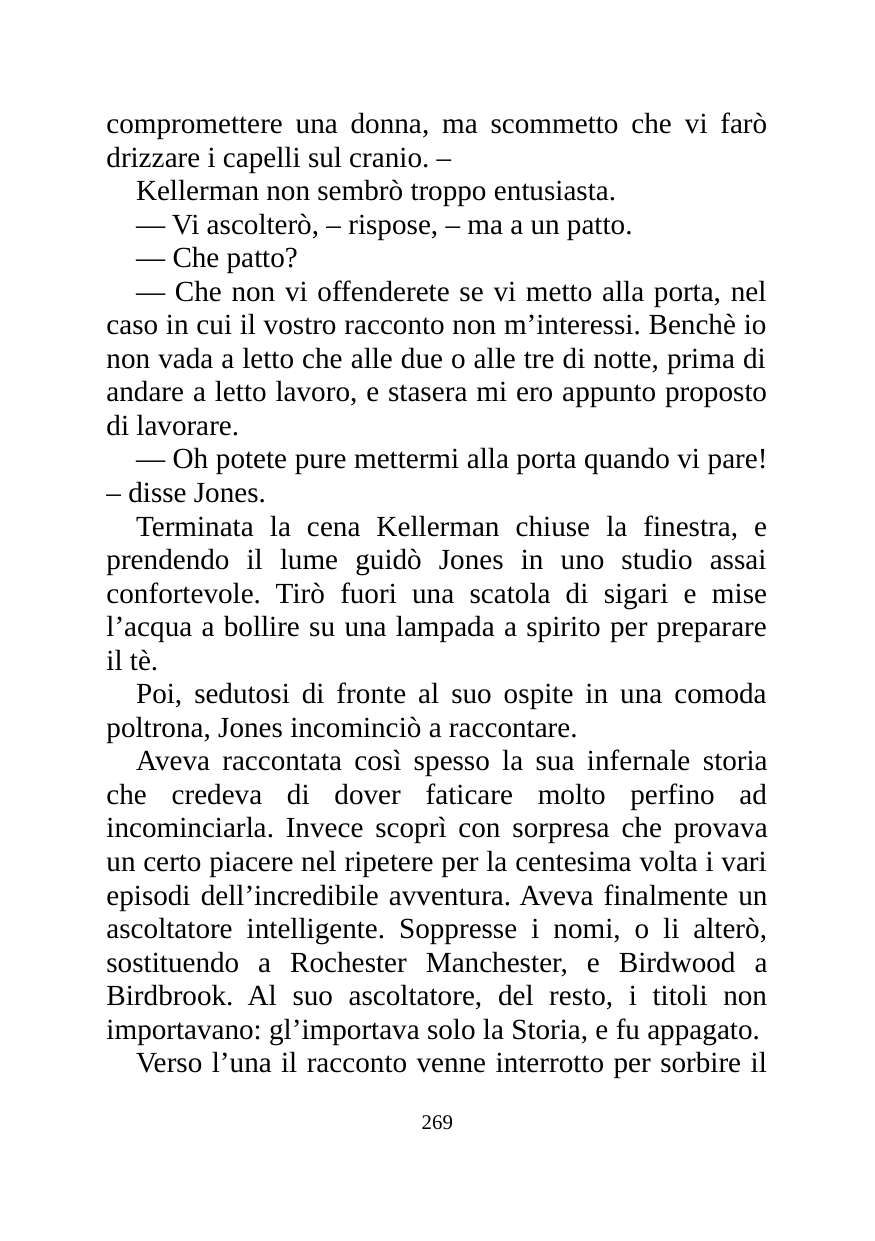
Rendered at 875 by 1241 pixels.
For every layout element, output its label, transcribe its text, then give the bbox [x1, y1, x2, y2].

text — Vi ascolterò, – rispose, – ma a un patto. [106, 207, 768, 240]
text — Che patto? [106, 240, 768, 274]
text Verso l’una il racconto venne interrotto per sorbire il [106, 1045, 768, 1079]
text — Oh potete pure mettermi alla porta quando vi pare! – disse Jones. [106, 442, 768, 509]
text Kellerman non sembrò troppo entusiasta. [106, 173, 768, 207]
text Aveva raccontata così spesso la sua infernale storia che credeva di dover faticare molto perfino ad incominciarla. Invece scoprì con sorpresa che provava un certo piacere nel ripetere per la centesima volta i vari episodi dell’incredibile avventura. Aveva finalmente un ascoltatore intelligente. Soppresse i nomi, o li alterò, sostituendo a Rochester Manchester, e Birdwood a Birdbrook. Al suo ascoltatore, del resto, i titoli non importavano: gl’importava solo la Storia, e fu appagato. [106, 743, 768, 1045]
text — Che non vi offenderete se vi metto alla porta, nel caso in cui il vostro racconto non m’interessi. Benchè io non vada a letto che alle due o alle tre di notte, prima di andare a letto lavoro, e stasera mi ero appunto proposto di lavorare. [106, 274, 768, 442]
text Terminata la cena Kellerman chiuse la finestra, e prendendo il lume guidò Jones in uno studio assai confortevole. Tirò fuori una scatola di sigari e mise l’acqua a bollire su una lampada a spirito per preparare il tè. [106, 509, 768, 676]
text compromettere una donna, ma scommetto che vi farò drizzare i capelli sul cranio. – [106, 106, 768, 173]
text Poi, sedutosi di fronte al suo ospite in una comoda poltrona, Jones incominciò a raccontare. [106, 676, 768, 743]
